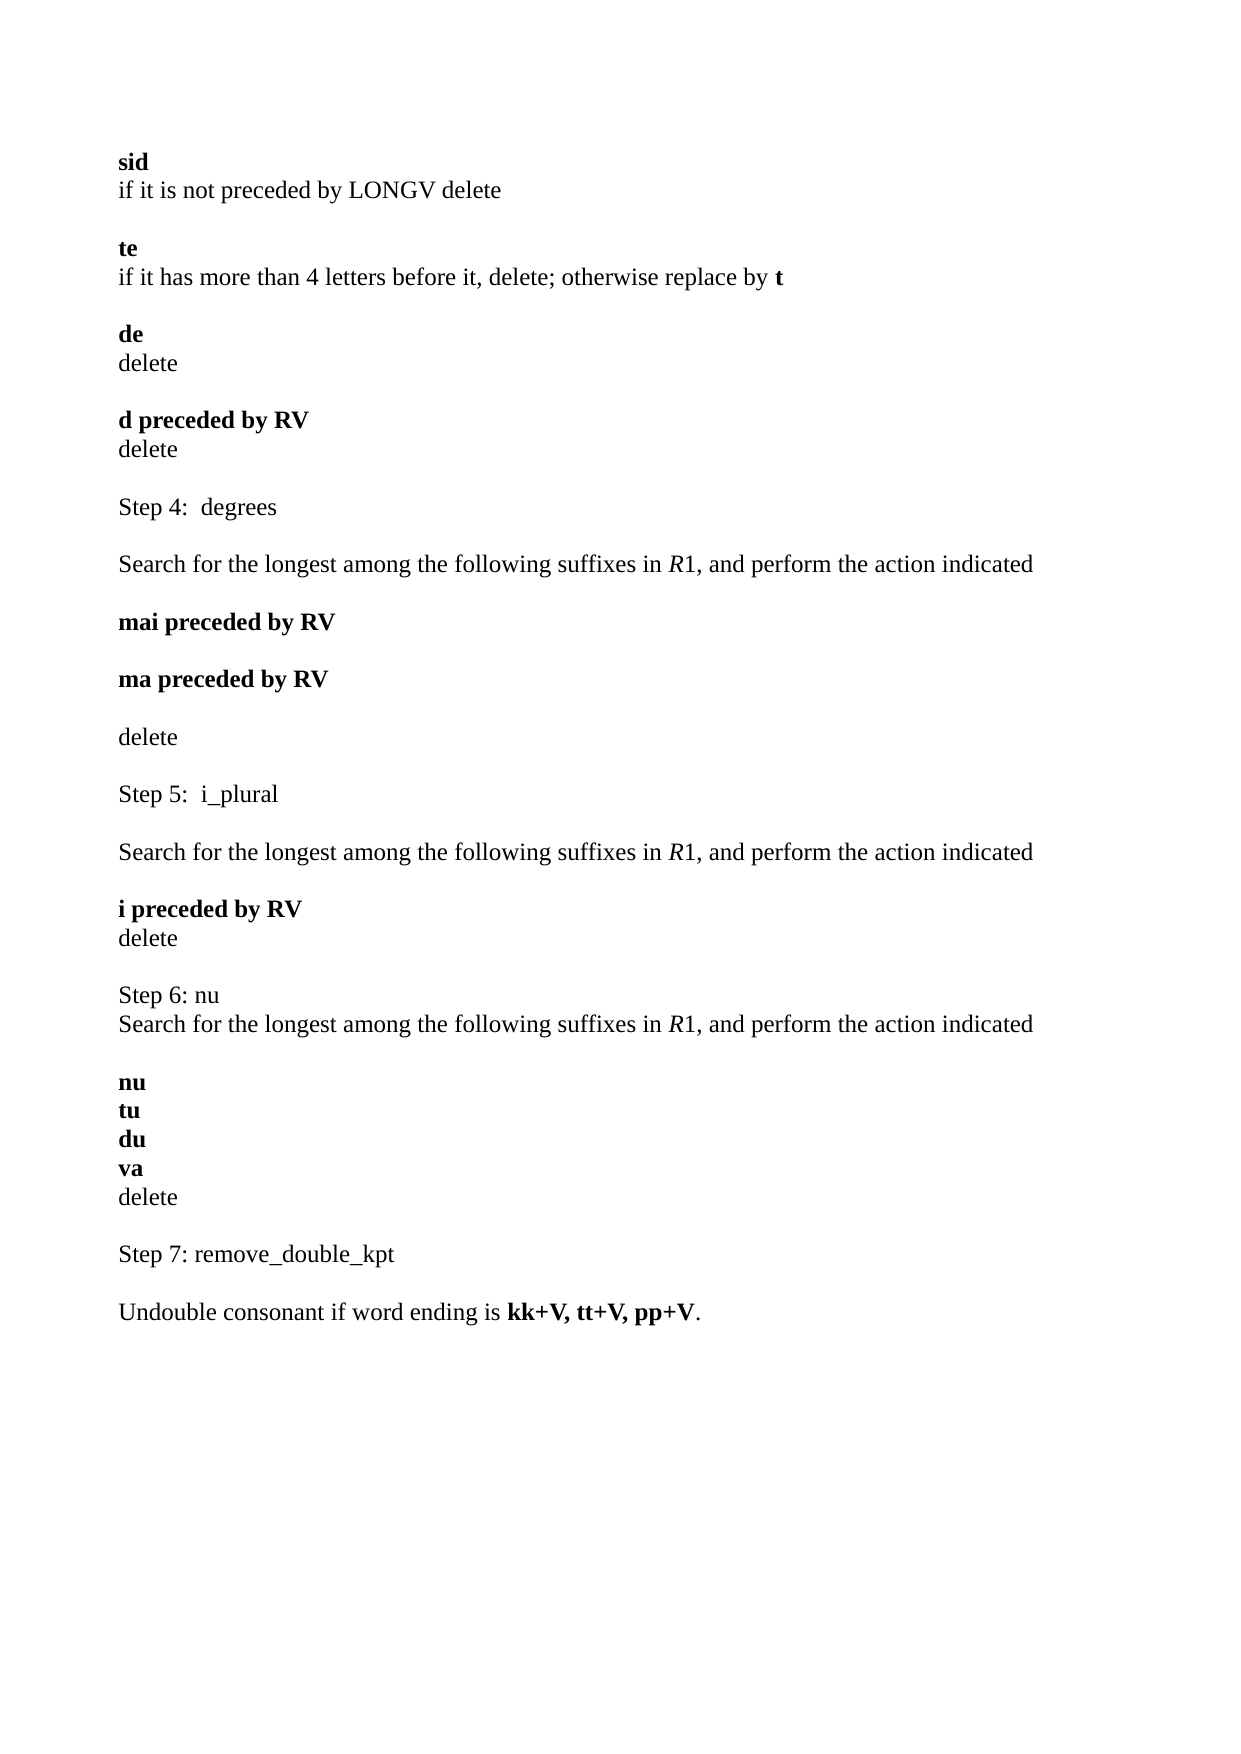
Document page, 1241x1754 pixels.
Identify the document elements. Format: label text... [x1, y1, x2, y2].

text delete [118, 1182, 1122, 1211]
text if it has more than 4 letters before it, delete; otherwise replace by t [118, 262, 1122, 291]
text delete [118, 348, 1122, 377]
text Step 4: degrees [118, 492, 1122, 521]
text Search for the longest among the following suffixes in R1, and perform the action indicated [118, 837, 1122, 866]
text Undouble consonant if word ending is kk+V, tt+V, pp+V. [118, 1297, 1122, 1326]
text du [118, 1124, 1122, 1153]
text Step 6: nu [118, 981, 1122, 1009]
text delete [118, 434, 1122, 463]
text ma preceded by RV [118, 664, 1122, 693]
text sid [118, 147, 1122, 176]
text mai preceded by RV [118, 607, 1122, 636]
text Search for the longest among the following suffixes in R1, and perform the action indicated [118, 1009, 1122, 1038]
text if it is not preceded by LONGV delete [118, 176, 1122, 204]
text va [118, 1153, 1122, 1182]
text i preceded by RV [118, 894, 1122, 923]
text nu [118, 1067, 1122, 1096]
text delete [118, 722, 1122, 751]
text d preceded by RV [118, 406, 1122, 434]
text tu [118, 1096, 1122, 1124]
text Search for the longest among the following suffixes in R1, and perform the action indicated [118, 549, 1122, 578]
text te [118, 233, 1122, 262]
text Step 7: remove_double_kpt [118, 1239, 1122, 1268]
text Step 5: i_plural [118, 779, 1122, 808]
text delete [118, 923, 1122, 952]
text de [118, 319, 1122, 348]
